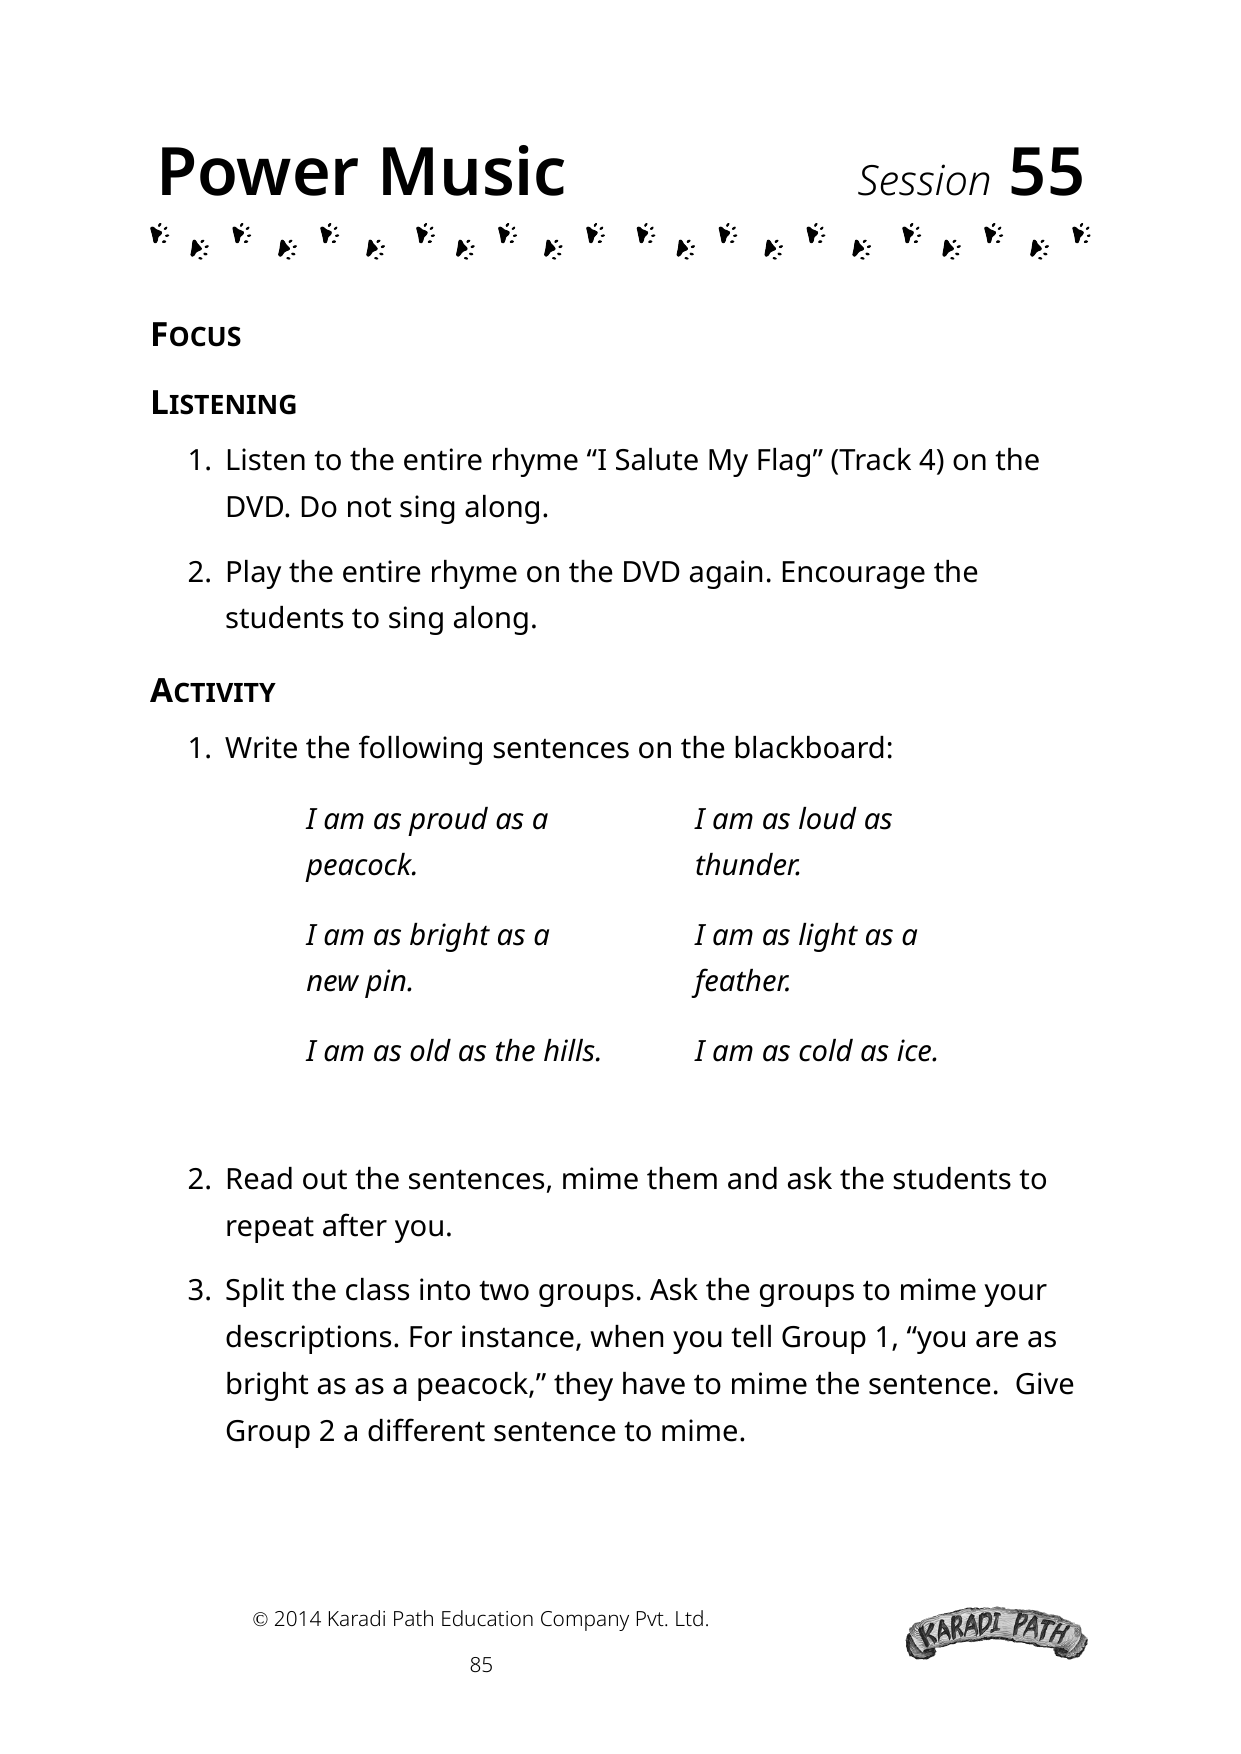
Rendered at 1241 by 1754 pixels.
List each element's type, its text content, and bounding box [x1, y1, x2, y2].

subtitle Focus [150, 311, 1091, 356]
subtitle Activity [150, 667, 1091, 712]
table_cell I am as light as a feather. [614, 908, 1003, 1024]
table_header Power Music [150, 119, 809, 223]
table_header [150, 265, 809, 288]
table_header I am as proud as a peacock. [225, 792, 614, 908]
list Split the class into two groups. Ask the groups to mime your descriptions. For instance, when you tell Group 1, “you are as bright as as a peacock,” they have to mime the sentence. Give Group 2 a different sentence to mime. [187, 1269, 1091, 1449]
list Listen to the entire rhyme “I Salute My Flag” (Track 4) on the DVD. Do not sing along. [187, 439, 1091, 526]
list Play the entire rhyme on the DVD again. Encourage the students to sing along. [187, 551, 1091, 637]
subtitle Listening [150, 379, 1091, 424]
table_header I am as loud as thunder. [614, 792, 1003, 908]
table_cell I am as old as the hills. [225, 1024, 614, 1093]
table_header Session 55 [809, 119, 1091, 223]
table_header [809, 265, 1091, 288]
table_cell I am as bright as a new pin. [225, 908, 614, 1024]
table_cell I am as cold as ice. [614, 1024, 1003, 1093]
picture [150, 223, 1091, 265]
list Write the following sentences on the blackboard: [187, 727, 1091, 767]
list Read out the sentences, mime them and ask the students to repeat after you. [187, 1158, 1091, 1244]
picture [903, 1604, 1091, 1663]
